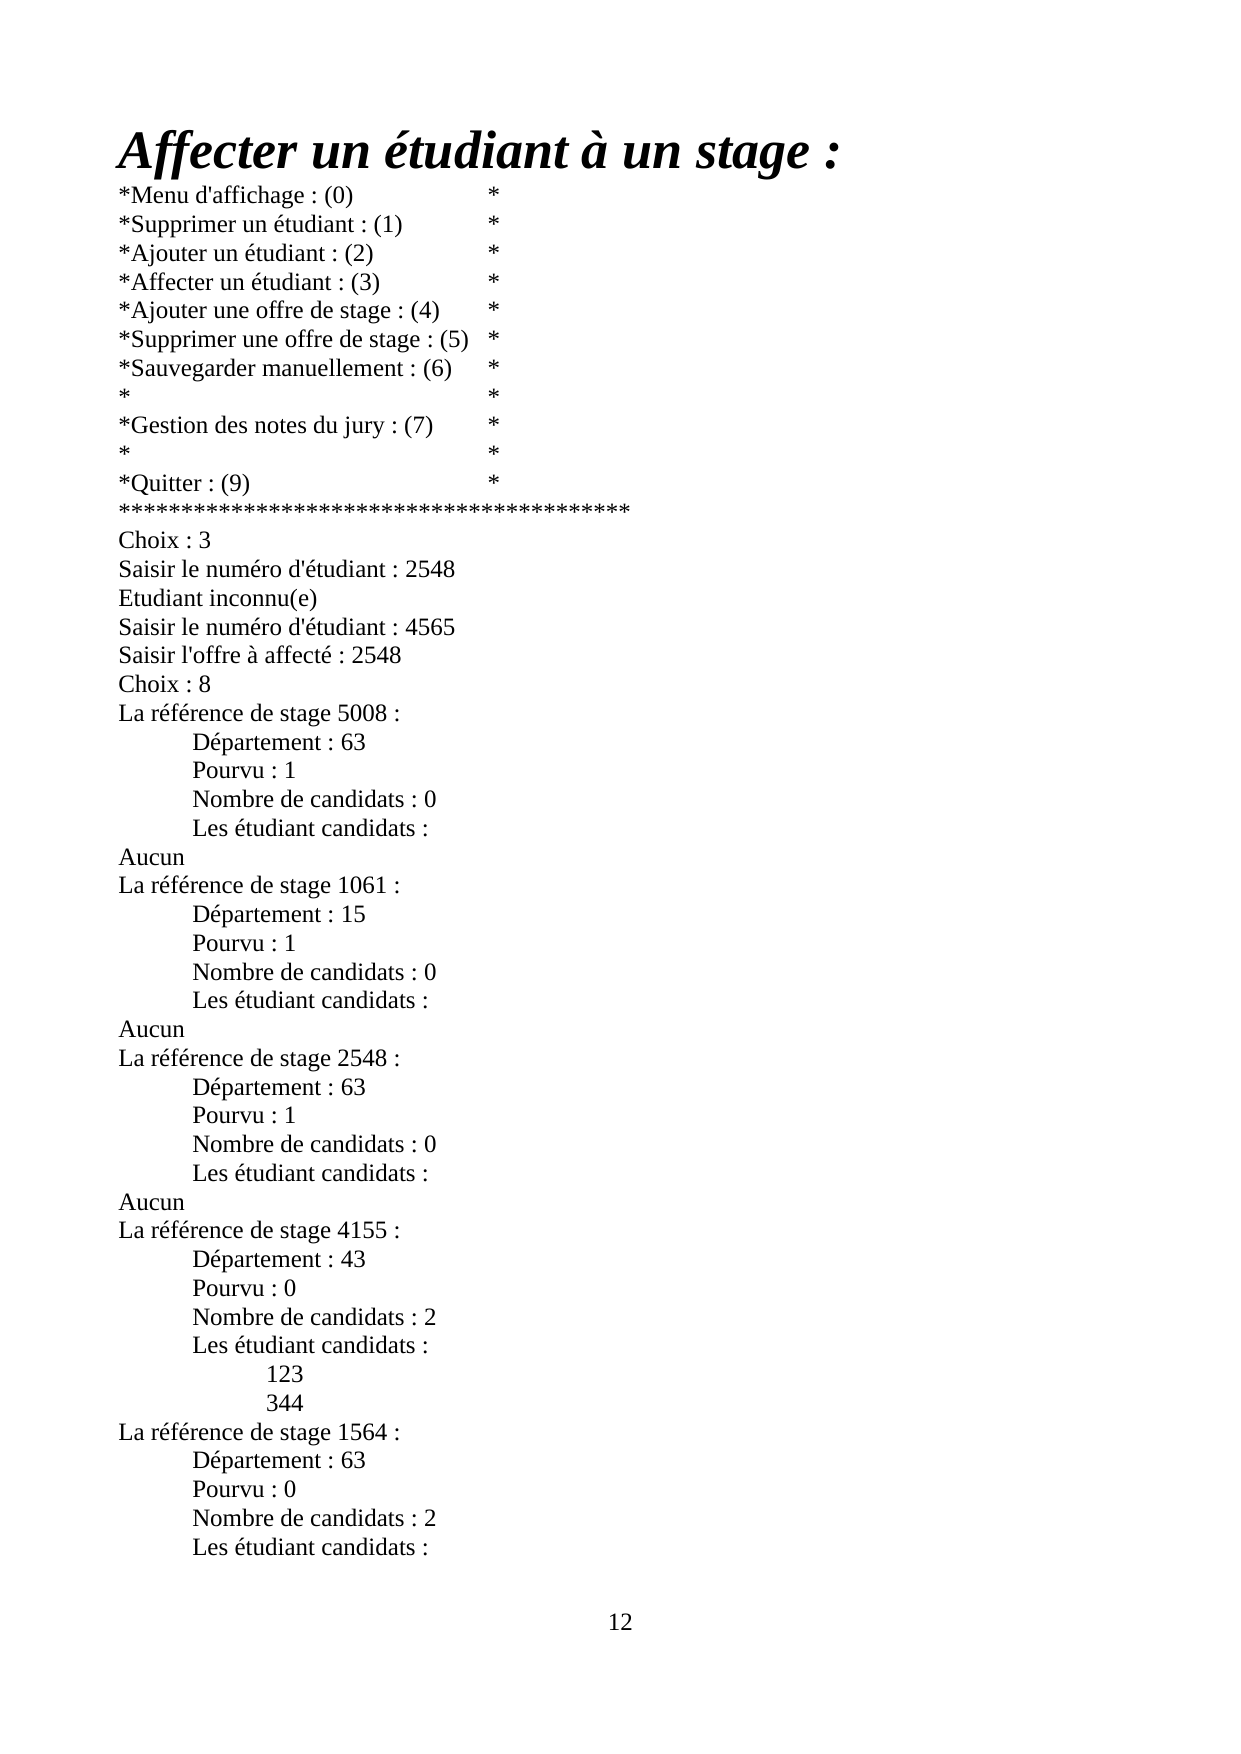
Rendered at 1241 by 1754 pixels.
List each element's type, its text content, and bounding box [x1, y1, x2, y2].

text Département : 63 [118, 727, 1122, 755]
text Les étudiant candidats : [118, 1158, 1122, 1187]
text Département : 15 [118, 899, 1122, 928]
text * * [118, 382, 1122, 410]
text Pourvu : 0 [118, 1273, 1122, 1302]
text *Quitter : (9) * [118, 468, 1122, 497]
text Nombre de candidats : 0 [118, 957, 1122, 985]
text Les étudiant candidats : [118, 813, 1122, 842]
text *Supprimer un étudiant : (1) * [118, 209, 1122, 238]
text Département : 43 [118, 1244, 1122, 1273]
text Saisir le numéro d'étudiant : 2548 [118, 554, 1122, 583]
text Les étudiant candidats : [118, 1330, 1122, 1359]
text Aucun [118, 842, 1122, 870]
text *Affecter un étudiant : (3) * [118, 267, 1122, 295]
text *Sauvegarder manuellement : (6) * [118, 353, 1122, 382]
text Les étudiant candidats : [118, 1532, 1122, 1560]
text Saisir le numéro d'étudiant : 4565 [118, 612, 1122, 640]
text *Ajouter une offre de stage : (4) * [118, 295, 1122, 324]
text Pourvu : 1 [118, 928, 1122, 957]
text Aucun [118, 1014, 1122, 1043]
text Etudiant inconnu(e) [118, 583, 1122, 612]
text La référence de stage 1061 : [118, 870, 1122, 899]
text Choix : 8 [118, 669, 1122, 698]
text Nombre de candidats : 0 [118, 784, 1122, 813]
text La référence de stage 4155 : [118, 1215, 1122, 1244]
text Département : 63 [118, 1072, 1122, 1100]
text Pourvu : 1 [118, 755, 1122, 784]
text *Supprimer une offre de stage : (5) * [118, 324, 1122, 353]
text La référence de stage 1564 : [118, 1417, 1122, 1445]
text La référence de stage 5008 : [118, 698, 1122, 727]
text 123 [118, 1359, 1122, 1388]
text Aucun [118, 1187, 1122, 1215]
text La référence de stage 2548 : [118, 1043, 1122, 1072]
text ***************************************** [118, 497, 1122, 525]
text Nombre de candidats : 2 [118, 1302, 1122, 1330]
text *Menu d'affichage : (0) * [118, 180, 1122, 209]
text *Gestion des notes du jury : (7) * [118, 410, 1122, 439]
text Nombre de candidats : 2 [118, 1503, 1122, 1532]
text 344 [118, 1388, 1122, 1417]
text Pourvu : 1 [118, 1100, 1122, 1129]
text Nombre de candidats : 0 [118, 1129, 1122, 1158]
text * * [118, 439, 1122, 468]
text Affecter un étudiant à un stage : [118, 118, 1122, 180]
text Les étudiant candidats : [118, 985, 1122, 1014]
text Pourvu : 0 [118, 1474, 1122, 1503]
text Département : 63 [118, 1445, 1122, 1474]
text *Ajouter un étudiant : (2) * [118, 238, 1122, 267]
text Saisir l'offre à affecté : 2548 [118, 640, 1122, 669]
text Choix : 3 [118, 525, 1122, 554]
